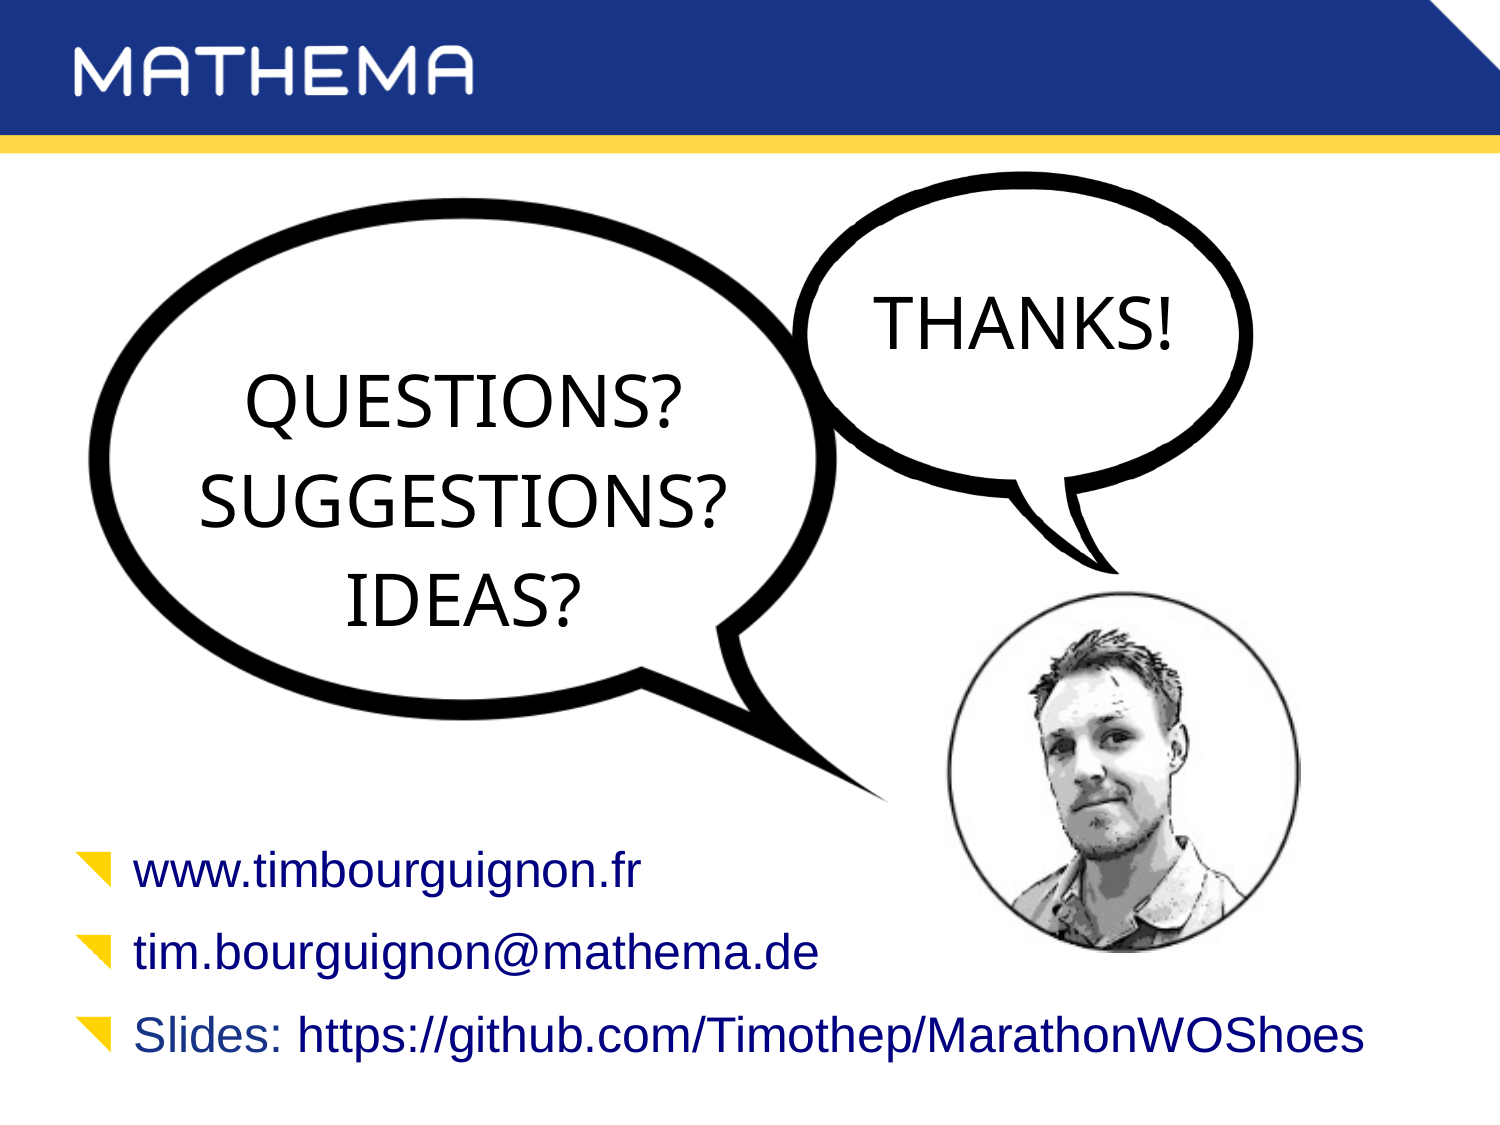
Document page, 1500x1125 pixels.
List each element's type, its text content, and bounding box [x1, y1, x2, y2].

picture [0, 0, 1500, 1125]
list www.timbourguignon.fr tim.bourguignon@mathema.de Slides: https://github.com/Timothep/MarathonWOShoes [75, 181, 1426, 1063]
